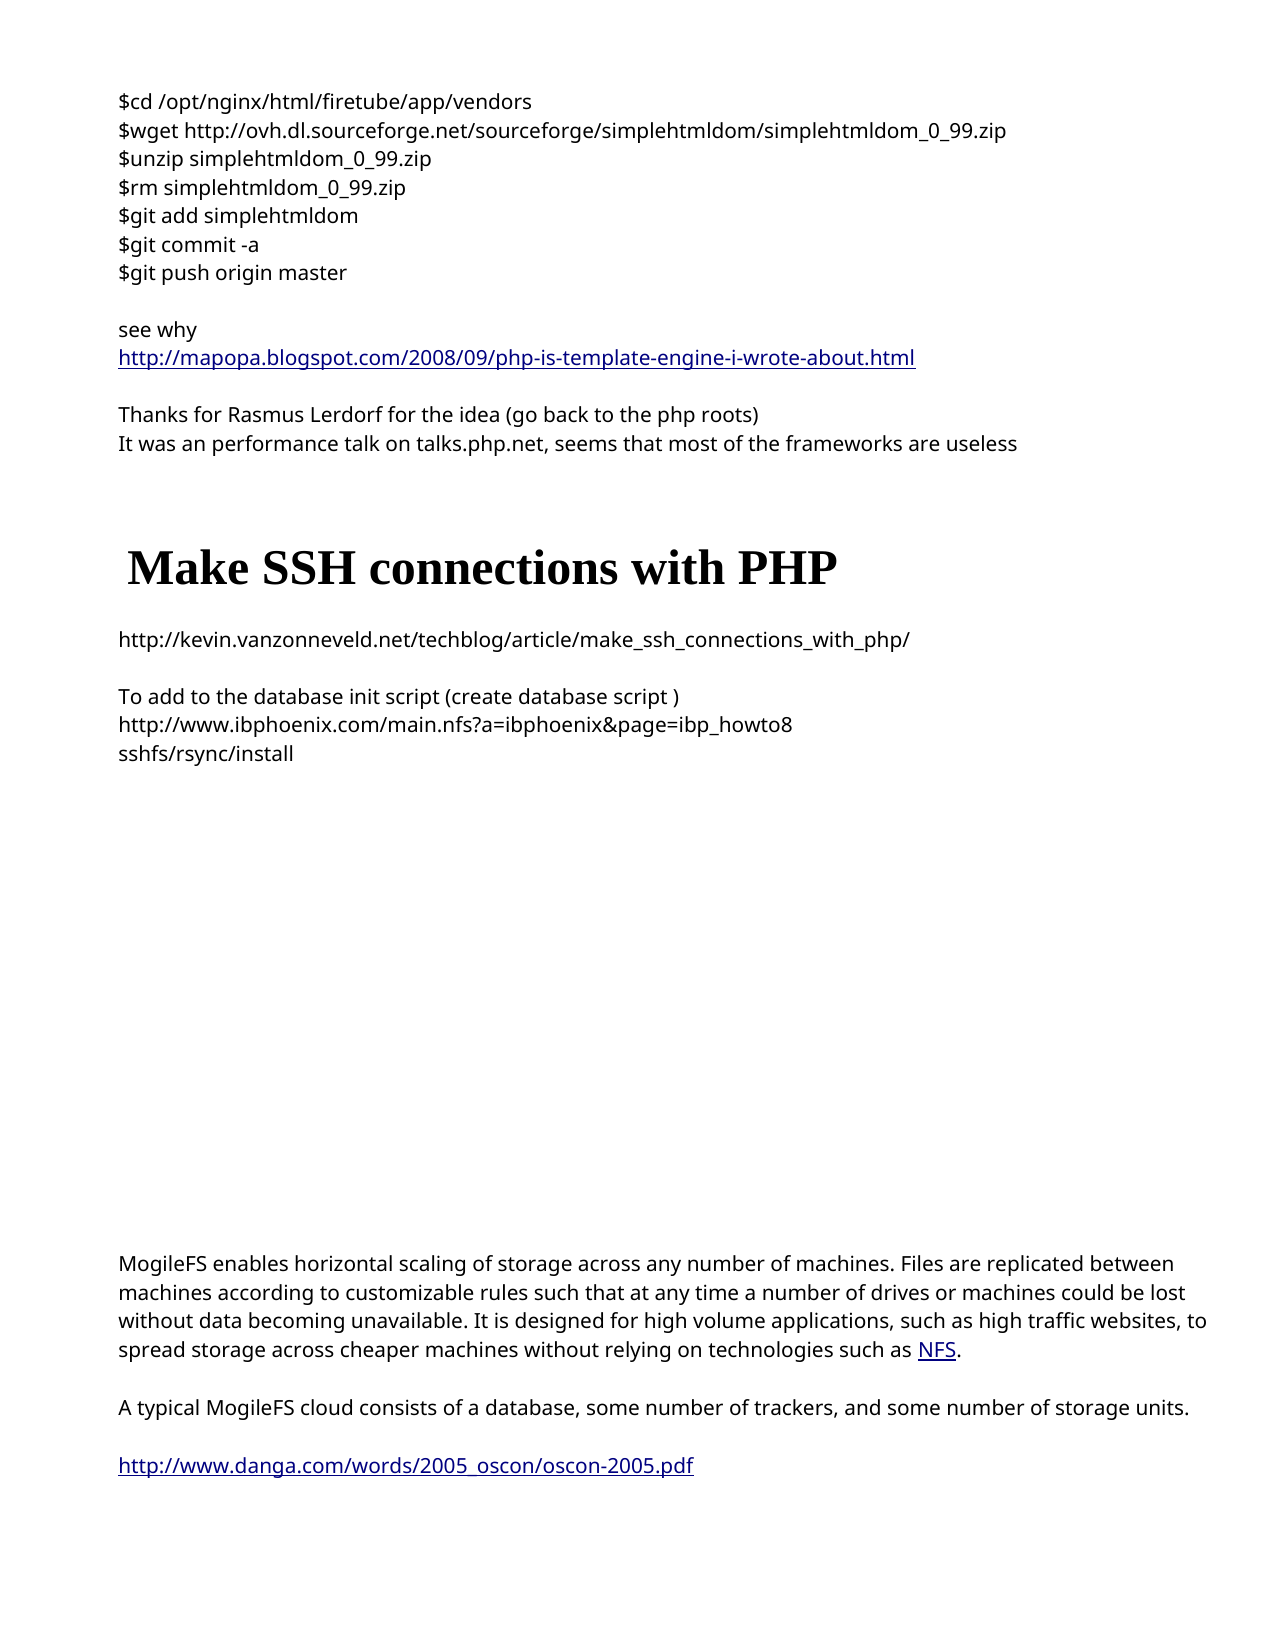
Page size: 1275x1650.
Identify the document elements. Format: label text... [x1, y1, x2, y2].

text A typical MogileFS cloud consists of a database, some number of trackers, and some number of storage units. [118, 1393, 1216, 1421]
text $cd /opt/nginx/html/firetube/app/vendors $wget http://ovh.dl.sourceforge.net/sourceforge/simplehtmldom/simplehtmldom_0_99.zip $unzip simplehtmldom_0_99.zip $rm simplehtmldom_0_99.zip $git add simplehtmldom $git commit -a $git push origin master see why http://mapopa.blogspot.com/2008/09/php-is-template-engine-i-wrote-about.html Thanks for Rasmus Lerdorf for the idea (go back to the php roots) It was an performance talk on talks.php.net, seems that most of the frameworks are useless [118, 59, 1216, 486]
text http://kevin.vanzonneveld.net/techblog/article/make_ssh_connections_with_php/ To add to the database init script (create database script ) http://www.ibphoenix.com/main.nfs?a=ibphoenix&page=ibp_howto8 sshfs/rsync/install [118, 625, 1216, 938]
text http://www.danga.com/words/2005_oscon/oscon-2005.pdf [118, 1451, 1216, 1479]
subtitle Make SSH connections with PHP [127, 540, 1207, 596]
text MogileFS enables horizontal scaling of storage across any number of machines. Files are replicated between machines according to customizable rules such that at any time a number of drives or machines could be lost without data becoming unavailable. It is designed for high volume applications, such as high traffic websites, to spread storage across cheaper machines without relying on technologies such as NFS. [118, 1249, 1216, 1363]
